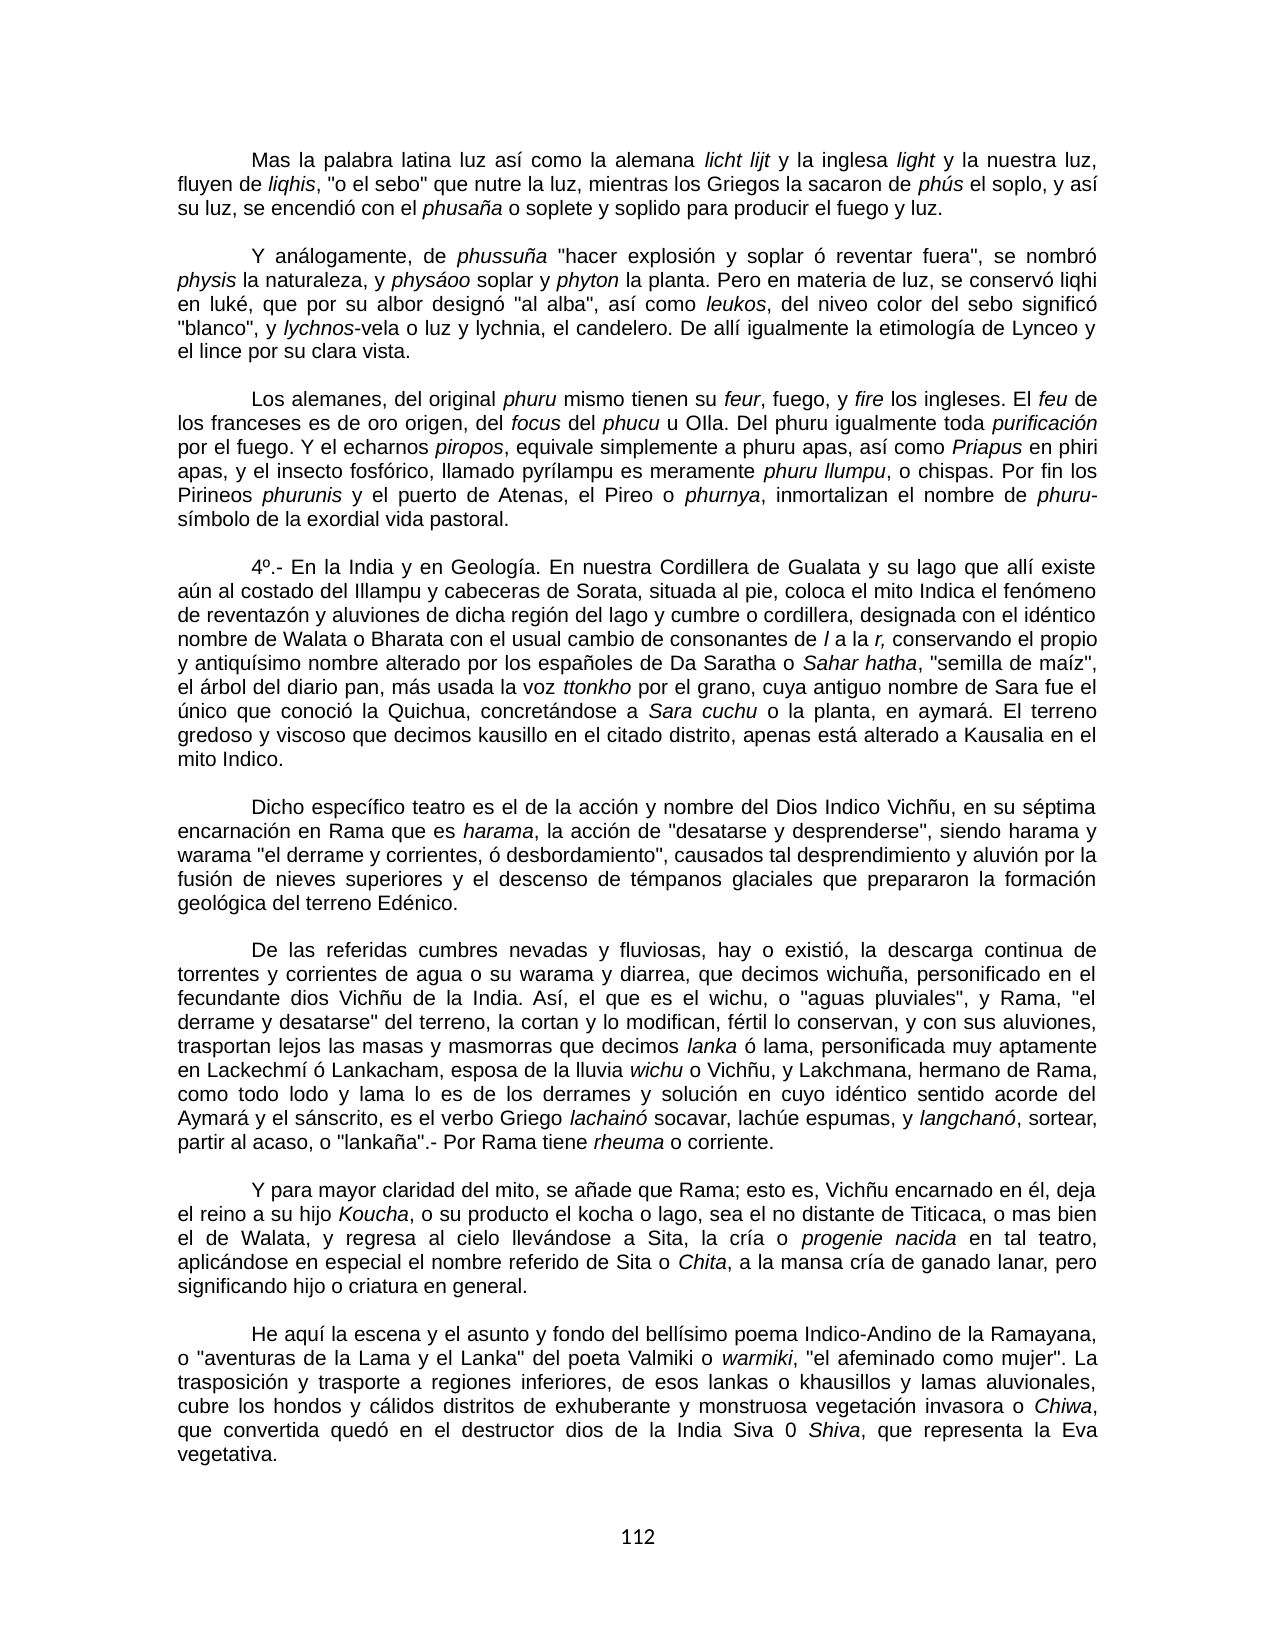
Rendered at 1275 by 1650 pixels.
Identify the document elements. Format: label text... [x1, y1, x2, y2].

text Dicho específico teatro es el de la acción y nombre del Dios Indico Vichñu, en su séptima encarnación en Rama que es harama, la acción de "desatarse y desprenderse", siendo harama y warama "el derrame y corrientes, ó desbordamiento", causados tal desprendimiento y aluvión por la fusión de nieves superiores y el descenso de témpanos glaciales que prepararon la formación geológica del terreno Edénico. [177, 794, 1098, 914]
text Los alemanes, del original phuru mismo tienen su feur, fuego, y fire los ingleses. El feu de los franceses es de oro origen, del focus del phucu u OIla. Del phuru igualmente toda purificación por el fuego. Y el echarnos piropos, equivale simplemente a phuru apas, así como Priapus en phiri apas, y el insecto fosfórico, llamado pyrílampu es meramente phuru llumpu, o chispas. Por fin los Pirineos phurunis y el puerto de Atenas, el Pireo o phurnya, inmortalizan el nombre de phuru-símbolo de la exordial vida pastoral. [177, 387, 1098, 531]
text Mas la palabra latina luz así como la alemana licht lijt y la inglesa light y la nuestra luz, fluyen de liqhis, "o el sebo" que nutre la luz, mientras los Griegos la sacaron de phús el soplo, y así su luz, se encendió con el phusaña o soplete y soplido para producir el fuego y luz. [177, 148, 1098, 219]
text Y para mayor claridad del mito, se añade que Rama; esto es, Vichñu encarnado en él, deja el reino a su hijo Koucha, o su producto el kocha o lago, sea el no distante de Titicaca, o mas bien el de Walata, y regresa al cielo llevándose a Sita, la cría o progenie nacida en tal teatro, aplicándose en especial el nombre referido de Sita o Chita, a la mansa cría de ganado lanar, pero significando hijo o criatura en general. [177, 1178, 1098, 1298]
text 4º.- En la India y en Geología. En nuestra Cordillera de Gualata y su lago que allí existe aún al costado del Illampu y cabeceras de Sorata, situada al pie, coloca el mito Indica el fenómeno de reventazón y aluviones de dicha región del lago y cumbre o cordillera, designada con el idéntico nombre de Walata o Bharata con el usual cambio de consonantes de l a la r, conservando el propio y antiquísimo nombre alterado por los españoles de Da Saratha o Sahar hatha, "semilla de maíz", el árbol del diario pan, más usada la voz ttonkho por el grano, cuya antiguo nombre de Sara fue el único que conoció la Quichua, concretándose a Sara cuchu o la planta, en aymará. El terreno gredoso y viscoso que decimos kausillo en el citado distrito, apenas está alterado a Kausalia en el mito Indico. [177, 555, 1098, 771]
text He aquí la escena y el asunto y fondo del bellísimo poema Indico-Andino de la Ramayana, o "aventuras de la Lama y el Lanka" del poeta Valmiki o warmiki, "el afeminado como mujer". La trasposición y trasporte a regiones inferiores, de esos lankas o khausillos y lamas aluvionales, cubre los hondos y cálidos distritos de exhuberante y monstruosa vegetación invasora o Chiwa, que convertida quedó en el destructor dios de la India Siva 0 Shiva, que representa la Eva vegetativa. [177, 1322, 1098, 1465]
text Y análogamente, de phussuña "hacer explosión y soplar ó reventar fuera", se nombró physis la naturaleza, y physáoo soplar y phyton la planta. Pero en materia de luz, se conservó liqhi en luké, que por su albor designó "al alba", así como leukos, del niveo color del sebo significó "blanco", y lychnos-vela o luz y lychnia, el candelero. De allí igualmente la etimología de Lynceo y el lince por su clara vista. [177, 243, 1098, 363]
text De las referidas cumbres nevadas y fluviosas, hay o existió, la descarga continua de torrentes y corrientes de agua o su warama y diarrea, que decimos wichuña, personificado en el fecundante dios Vichñu de la India. Así, el que es el wichu, o "aguas pluviales", y Rama, "el derrame y desatarse" del terreno, la cortan y lo modifican, fértil lo conservan, y con sus aluviones, trasportan lejos las masas y masmorras que decimos lanka ó lama, personificada muy aptamente en Lackechmí ó Lankacham, esposa de la lluvia wichu o Vichñu, y Lakchmana, hermano de Rama, como todo lodo y lama lo es de los derrames y solución en cuyo idéntico sentido acorde del Aymará y el sánscrito, es el verbo Griego lachainó socavar, lachúe espumas, y langchanó, sortear, partir al acaso, o "lankaña".- Por Rama tiene rheuma o corriente. [177, 938, 1098, 1154]
